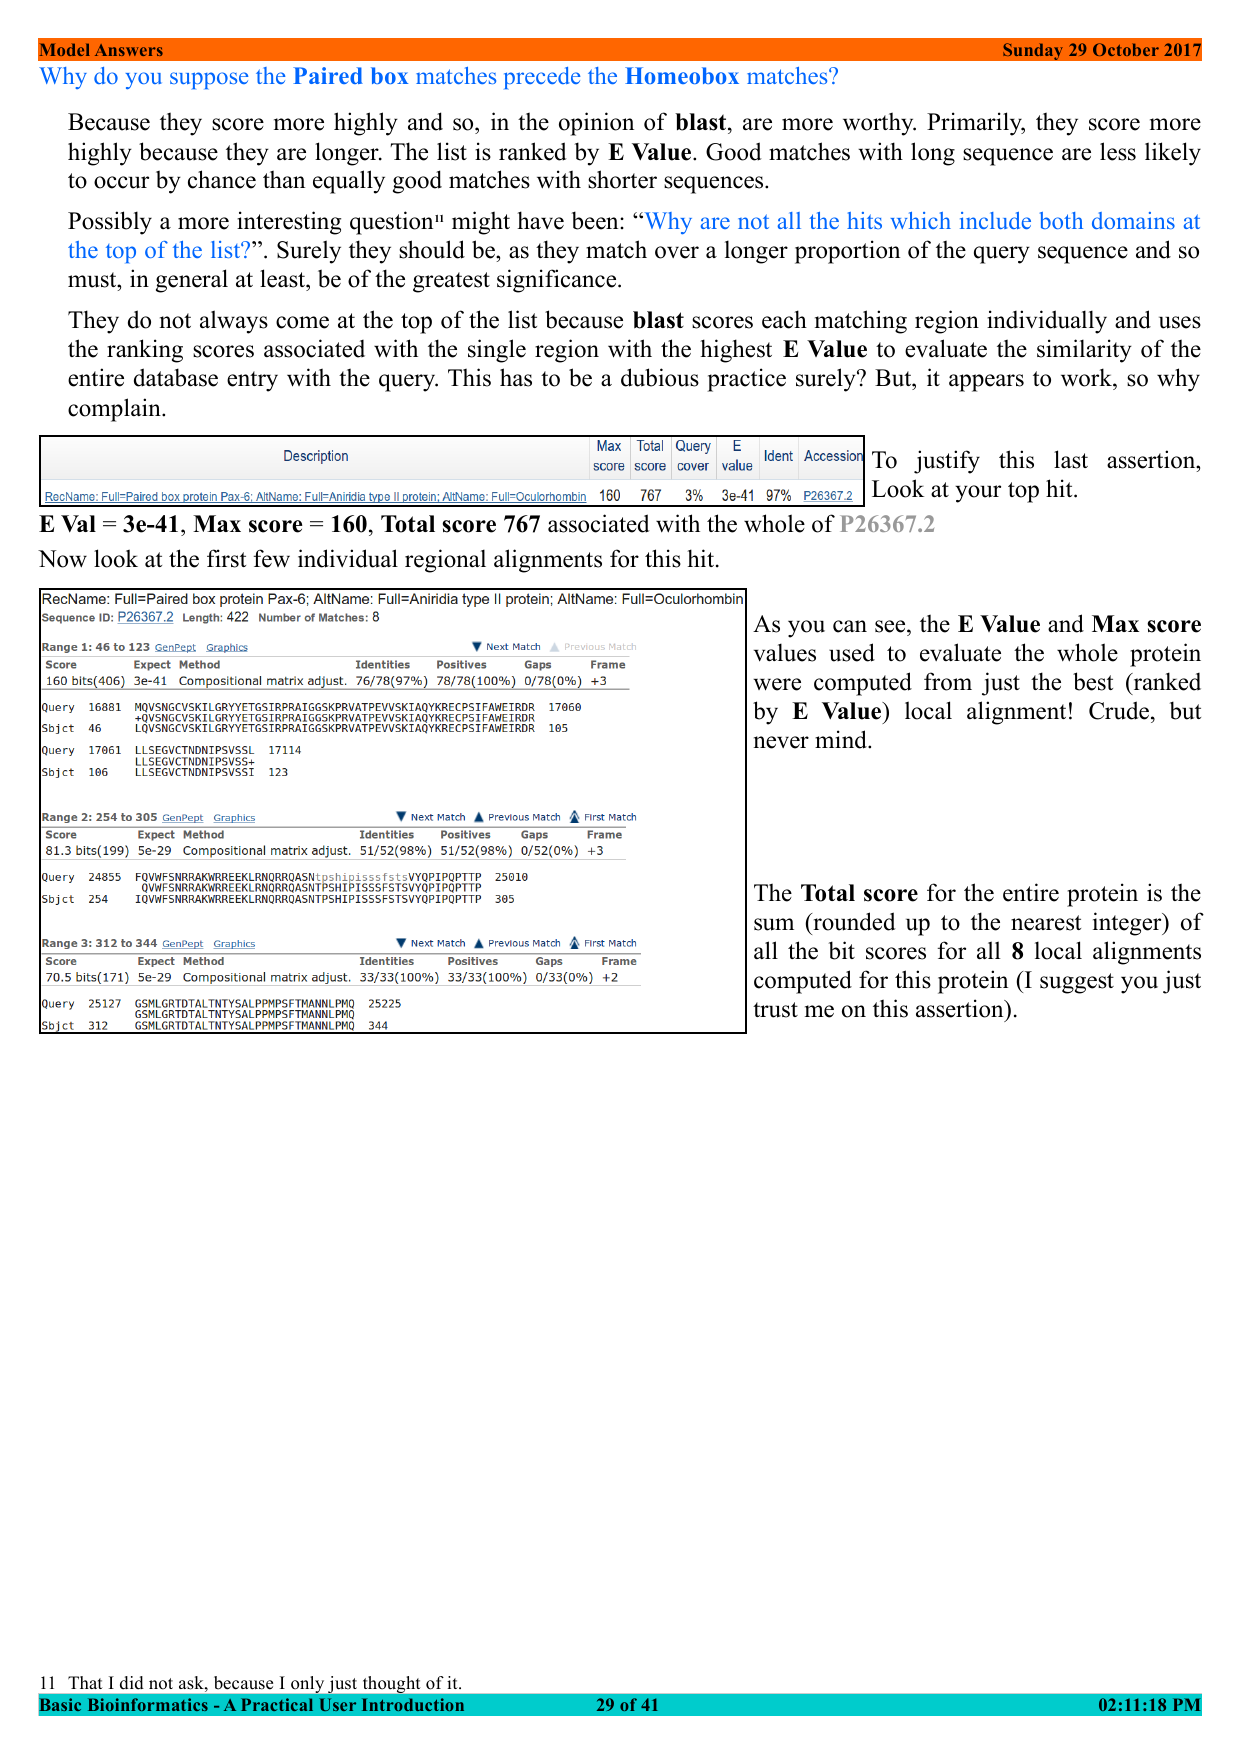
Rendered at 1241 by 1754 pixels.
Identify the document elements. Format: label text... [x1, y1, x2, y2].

text Now look at the first few individual regional alignments for this hit. [38, 544, 1202, 573]
text Possibly a more interesting question might have been: “Why are not all the hits which include both domains at the top of the list?”. Surely they should be, as they match over a longer proportion of the query sequence and so must, in general at least, be of the greatest significance. [68, 206, 1202, 293]
text Because they score more highly and so, in the opinion of blast, are more worthy. Primarily, they score more highly because they are longer. The list is ranked by E Value. Good matches with long sequence are less likely to occur by chance than equally good matches with shorter sequences. [68, 107, 1202, 194]
text Why do you suppose the Paired box matches precede the Homeobox matches? [38, 61, 1202, 89]
text That I did not ask, because I only just thought of it. [38, 1671, 1202, 1693]
text E Val = 3e-41, Max score = 160, Total score 767 associated with the whole of P26367.2 [38, 509, 1202, 538]
text To justify this last assertion, Look at your top hit. [865, 445, 1202, 503]
picture [41, 437, 863, 505]
text As you can see, the E Value and Max score values used to evaluate the whole protein were computed from just the best (ranked by E Value) local alignment! Crude, but never mind. [747, 609, 1202, 754]
text The Total score for the entire protein is the sum (rounded up to the nearest integer) of all the bit scores for all 8 local alignments computed for this protein (I suggest you just trust me on this assertion). [747, 877, 1202, 1023]
picture [41, 590, 745, 1032]
text They do not always come at the top of the list because blast scores each matching region individually and uses the ranking scores associated with the single region with the highest E Value to evaluate the similarity of the entire database entry with the query. This has to be a dubious practice surely? But, it appears to work, so why complain. [68, 305, 1202, 421]
